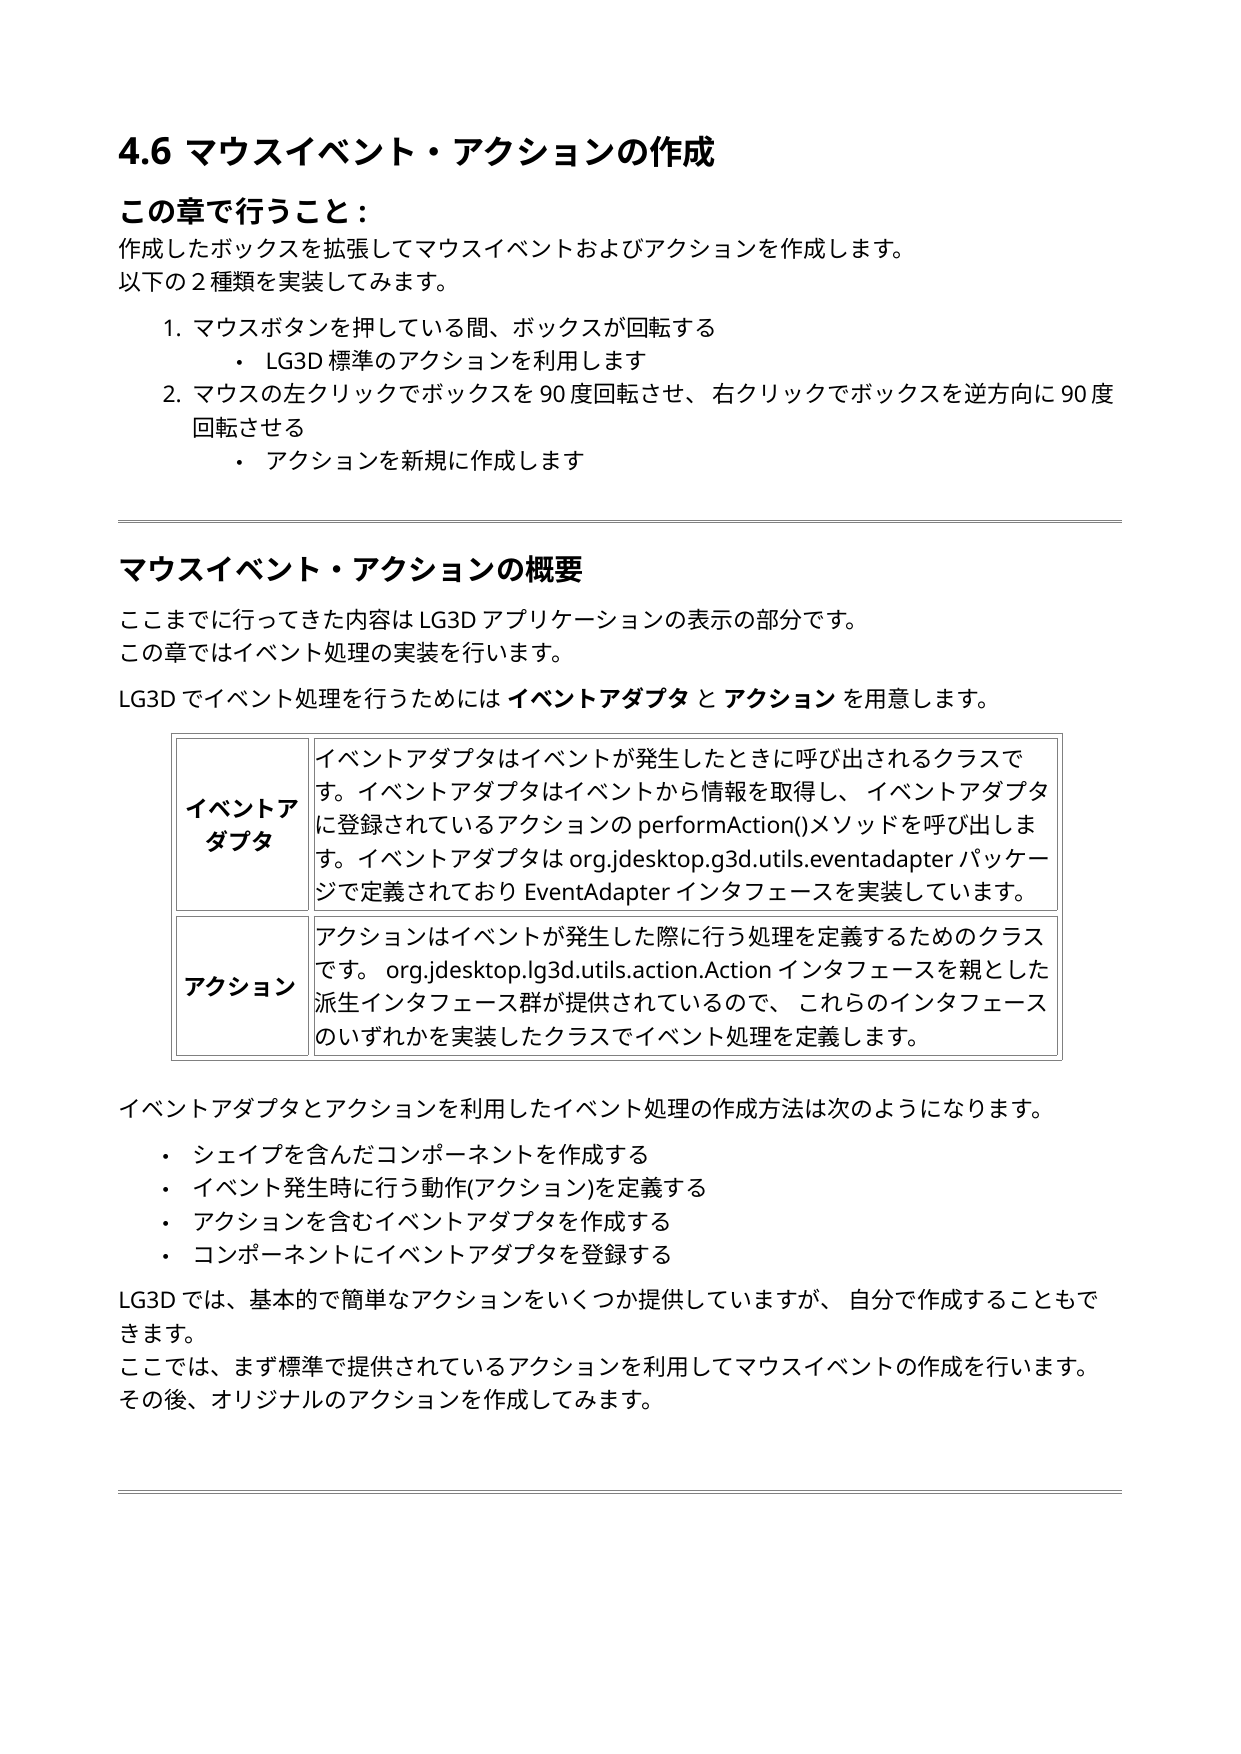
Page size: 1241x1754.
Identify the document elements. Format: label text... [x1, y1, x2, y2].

text この章で行うこと : 作成したボックスを拡張してマウスイベントおよびアクションを作成します。 以下の２種類を実装してみます。 [118, 188, 1122, 297]
table_cell アクションはイベントが発生した際に行う処理を定義するためのクラスです。 org.jdesktop.lg3d.utils.action.Actionインタフェースを親とした派生インタフェース群が提供されているので、 これらのインタフェースのいずれかを実装したクラスでイベント処理を定義します。 [311, 910, 1059, 1054]
list コンポーネントにイベントアダプタを登録する [162, 1237, 1122, 1270]
text LG3Dでイベント処理を行うためには イベントアダプタ と アクション を用意します。 [118, 681, 1122, 714]
text LG3Dでは、基本的で簡単なアクションをいくつか提供していますが、 自分で作成することもできます。 ここでは、まず標準で提供されているアクションを利用してマウスイベントの作成を行います。 その後、オリジナルのアクションを作成してみます。 [118, 1282, 1122, 1447]
table_cell アクション [174, 910, 311, 1054]
list イベント発生時に行う動作(アクション)を定義する [162, 1170, 1122, 1203]
subtitle マウスイベント・アクションの概要 [118, 547, 1122, 589]
list マウスの左クリックでボックスを90度回転させ、 右クリックでボックスを逆方向に90度回転させる [162, 376, 1122, 443]
text ここまでに行ってきた内容はLG3Dアプリケーションの表示の部分です。 この章ではイベント処理の実装を行います。 [118, 602, 1122, 668]
list シェイプを含んだコンポーネントを作成する [162, 1137, 1122, 1170]
subtitle 4.6 マウスイベント・アクションの作成 [118, 118, 1122, 176]
list アクションを新規に作成します [236, 443, 1122, 476]
text イベントアダプタとアクションを利用したイベント処理の作成方法は次のようになります。 [118, 1060, 1122, 1124]
list マウスボタンを押している間、ボックスが回転する [162, 309, 1122, 343]
table_header イベントアダプタはイベントが発生したときに呼び出されるクラスです。イベントアダプタはイベントから情報を取得し、 イベントアダプタに登録されているアクションのperformAction()メソッドを呼び出します。イベントアダプタは org.jdesktop.g3d.utils.eventadapterパッケージで定義されており EventAdapterインタフェースを実装しています。 [311, 734, 1059, 910]
list LG3D標準のアクションを利用します [236, 343, 1122, 376]
table_header イベントアダプタ [174, 734, 311, 910]
list アクションを含むイベントアダプタを作成する [162, 1203, 1122, 1237]
